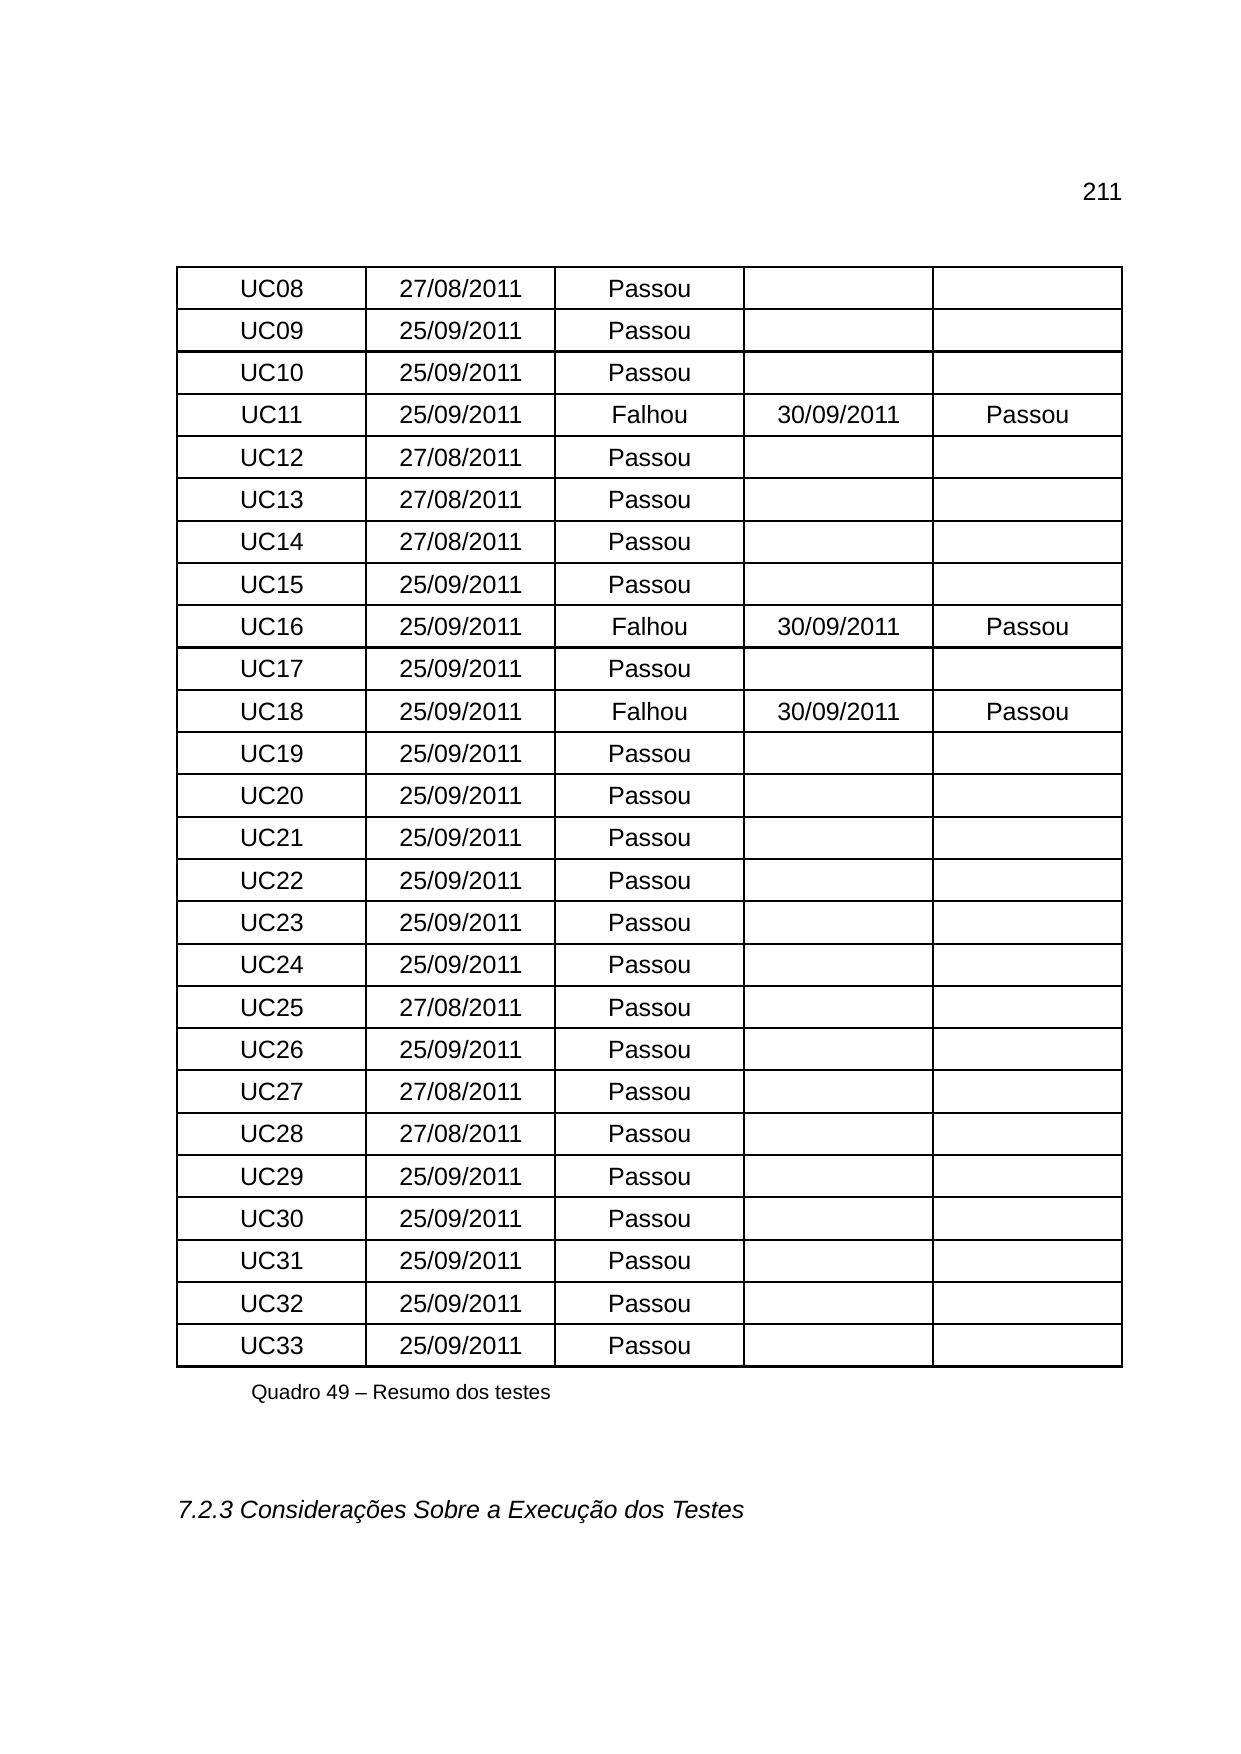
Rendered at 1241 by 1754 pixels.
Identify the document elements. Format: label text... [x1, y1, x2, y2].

table_cell [745, 479, 932, 519]
table_cell 25/09/2011 [367, 733, 554, 773]
table_cell Passou [556, 1029, 743, 1069]
table_cell [934, 987, 1121, 1027]
table_cell UC09 [178, 310, 365, 350]
table_cell [745, 522, 932, 562]
table_cell [934, 1325, 1121, 1365]
table_cell 25/09/2011 [367, 945, 554, 985]
table_cell Passou [556, 1241, 743, 1281]
table_cell UC16 [178, 606, 365, 646]
table_cell Passou [556, 437, 743, 477]
table_cell [934, 1114, 1121, 1154]
table_cell Passou [556, 1071, 743, 1112]
table_cell [745, 310, 932, 350]
table_cell [745, 649, 932, 689]
table_cell 25/09/2011 [367, 1241, 554, 1281]
table_cell UC29 [178, 1156, 365, 1196]
table_cell [934, 649, 1121, 689]
table_cell [934, 564, 1121, 604]
table_cell Passou [556, 564, 743, 604]
table_cell [934, 902, 1121, 942]
table_cell UC17 [178, 649, 365, 689]
table_cell [745, 775, 932, 816]
table_cell 30/09/2011 [745, 606, 932, 646]
table_cell 25/09/2011 [367, 310, 554, 350]
table_cell UC18 [178, 691, 365, 731]
table_cell Passou [556, 353, 743, 393]
table_cell Passou [934, 691, 1121, 731]
table_cell Passou [556, 268, 743, 308]
table_cell [745, 1156, 932, 1196]
table_cell 25/09/2011 [367, 691, 554, 731]
table_cell 25/09/2011 [367, 860, 554, 900]
table_cell Passou [556, 479, 743, 519]
table_cell Passou [556, 733, 743, 773]
table_cell 25/09/2011 [367, 1283, 554, 1323]
table_cell [934, 1071, 1121, 1112]
table_cell Passou [556, 649, 743, 689]
table_cell [745, 987, 932, 1027]
table_cell [745, 1029, 932, 1069]
table_cell UC33 [178, 1325, 365, 1365]
table_cell Passou [934, 395, 1121, 435]
table_cell UC30 [178, 1198, 365, 1238]
table_cell [745, 1241, 932, 1281]
table_cell [934, 1198, 1121, 1238]
table_cell Passou [934, 606, 1121, 646]
table_cell 25/09/2011 [367, 1325, 554, 1365]
table_cell [934, 1241, 1121, 1281]
table_cell Passou [556, 1198, 743, 1238]
table_cell UC31 [178, 1241, 365, 1281]
table_cell [745, 1071, 932, 1112]
table_cell 25/09/2011 [367, 1029, 554, 1069]
table_cell [745, 733, 932, 773]
table_cell Falhou [556, 606, 743, 646]
table_cell Passou [556, 310, 743, 350]
table_cell 27/08/2011 [367, 437, 554, 477]
table_cell UC26 [178, 1029, 365, 1069]
table_cell 27/08/2011 [367, 522, 554, 562]
table_cell 25/09/2011 [367, 395, 554, 435]
table_cell 27/08/2011 [367, 1071, 554, 1112]
text Quadro 49 – Resumo dos testes [177, 1380, 1122, 1404]
table_cell [934, 775, 1121, 816]
table_cell 25/09/2011 [367, 1198, 554, 1238]
table_cell [934, 1283, 1121, 1323]
table_cell [934, 860, 1121, 900]
table_cell [745, 860, 932, 900]
table_cell [745, 437, 932, 477]
table_cell UC15 [178, 564, 365, 604]
table_cell 27/08/2011 [367, 987, 554, 1027]
table_cell 25/09/2011 [367, 606, 554, 646]
subtitle 7.2.3 Considerações Sobre a Execução dos Testes [177, 1495, 1122, 1524]
table_cell [745, 1283, 932, 1323]
table_cell [934, 353, 1121, 393]
table_cell [934, 268, 1121, 308]
table_cell 25/09/2011 [367, 353, 554, 393]
table_cell Passou [556, 1325, 743, 1365]
table_cell [745, 1198, 932, 1238]
table_cell [934, 1156, 1121, 1196]
table_cell Passou [556, 902, 743, 942]
table_cell Passou [556, 1283, 743, 1323]
table_cell UC28 [178, 1114, 365, 1154]
table_cell UC12 [178, 437, 365, 477]
table_cell [745, 268, 932, 308]
table_cell [745, 564, 932, 604]
table_cell [934, 522, 1121, 562]
table_cell Passou [556, 522, 743, 562]
table_cell UC25 [178, 987, 365, 1027]
table_cell 30/09/2011 [745, 691, 932, 731]
table_cell Passou [556, 860, 743, 900]
table_cell 30/09/2011 [745, 395, 932, 435]
table_cell UC19 [178, 733, 365, 773]
table_cell [934, 945, 1121, 985]
table_cell UC22 [178, 860, 365, 900]
table_cell [745, 902, 932, 942]
table_cell [745, 945, 932, 985]
table_cell [934, 818, 1121, 858]
table_cell 25/09/2011 [367, 902, 554, 942]
table_cell UC11 [178, 395, 365, 435]
table_cell [934, 479, 1121, 519]
table_cell Falhou [556, 395, 743, 435]
table_cell Passou [556, 1156, 743, 1196]
table_cell UC08 [178, 268, 365, 308]
table_cell UC20 [178, 775, 365, 816]
table_cell 25/09/2011 [367, 818, 554, 858]
table_cell [934, 310, 1121, 350]
table_cell 25/09/2011 [367, 775, 554, 816]
table_cell 27/08/2011 [367, 268, 554, 308]
table_cell UC14 [178, 522, 365, 562]
table_cell 25/09/2011 [367, 564, 554, 604]
table_cell 25/09/2011 [367, 1156, 554, 1196]
table_cell Passou [556, 818, 743, 858]
table_cell [934, 733, 1121, 773]
table_cell [745, 818, 932, 858]
table_cell UC23 [178, 902, 365, 942]
table_cell [745, 353, 932, 393]
table_cell Falhou [556, 691, 743, 731]
table_cell UC21 [178, 818, 365, 858]
table_cell Passou [556, 775, 743, 816]
table_cell UC32 [178, 1283, 365, 1323]
table_cell Passou [556, 945, 743, 985]
table_cell 27/08/2011 [367, 479, 554, 519]
table_cell [934, 437, 1121, 477]
table_cell Passou [556, 1114, 743, 1154]
table_cell 25/09/2011 [367, 649, 554, 689]
table_cell UC10 [178, 353, 365, 393]
table_cell [745, 1325, 932, 1365]
table_cell UC13 [178, 479, 365, 519]
table_cell Passou [556, 987, 743, 1027]
table_cell UC27 [178, 1071, 365, 1112]
table_cell [934, 1029, 1121, 1069]
table_cell UC24 [178, 945, 365, 985]
table_cell 27/08/2011 [367, 1114, 554, 1154]
table_cell [745, 1114, 932, 1154]
